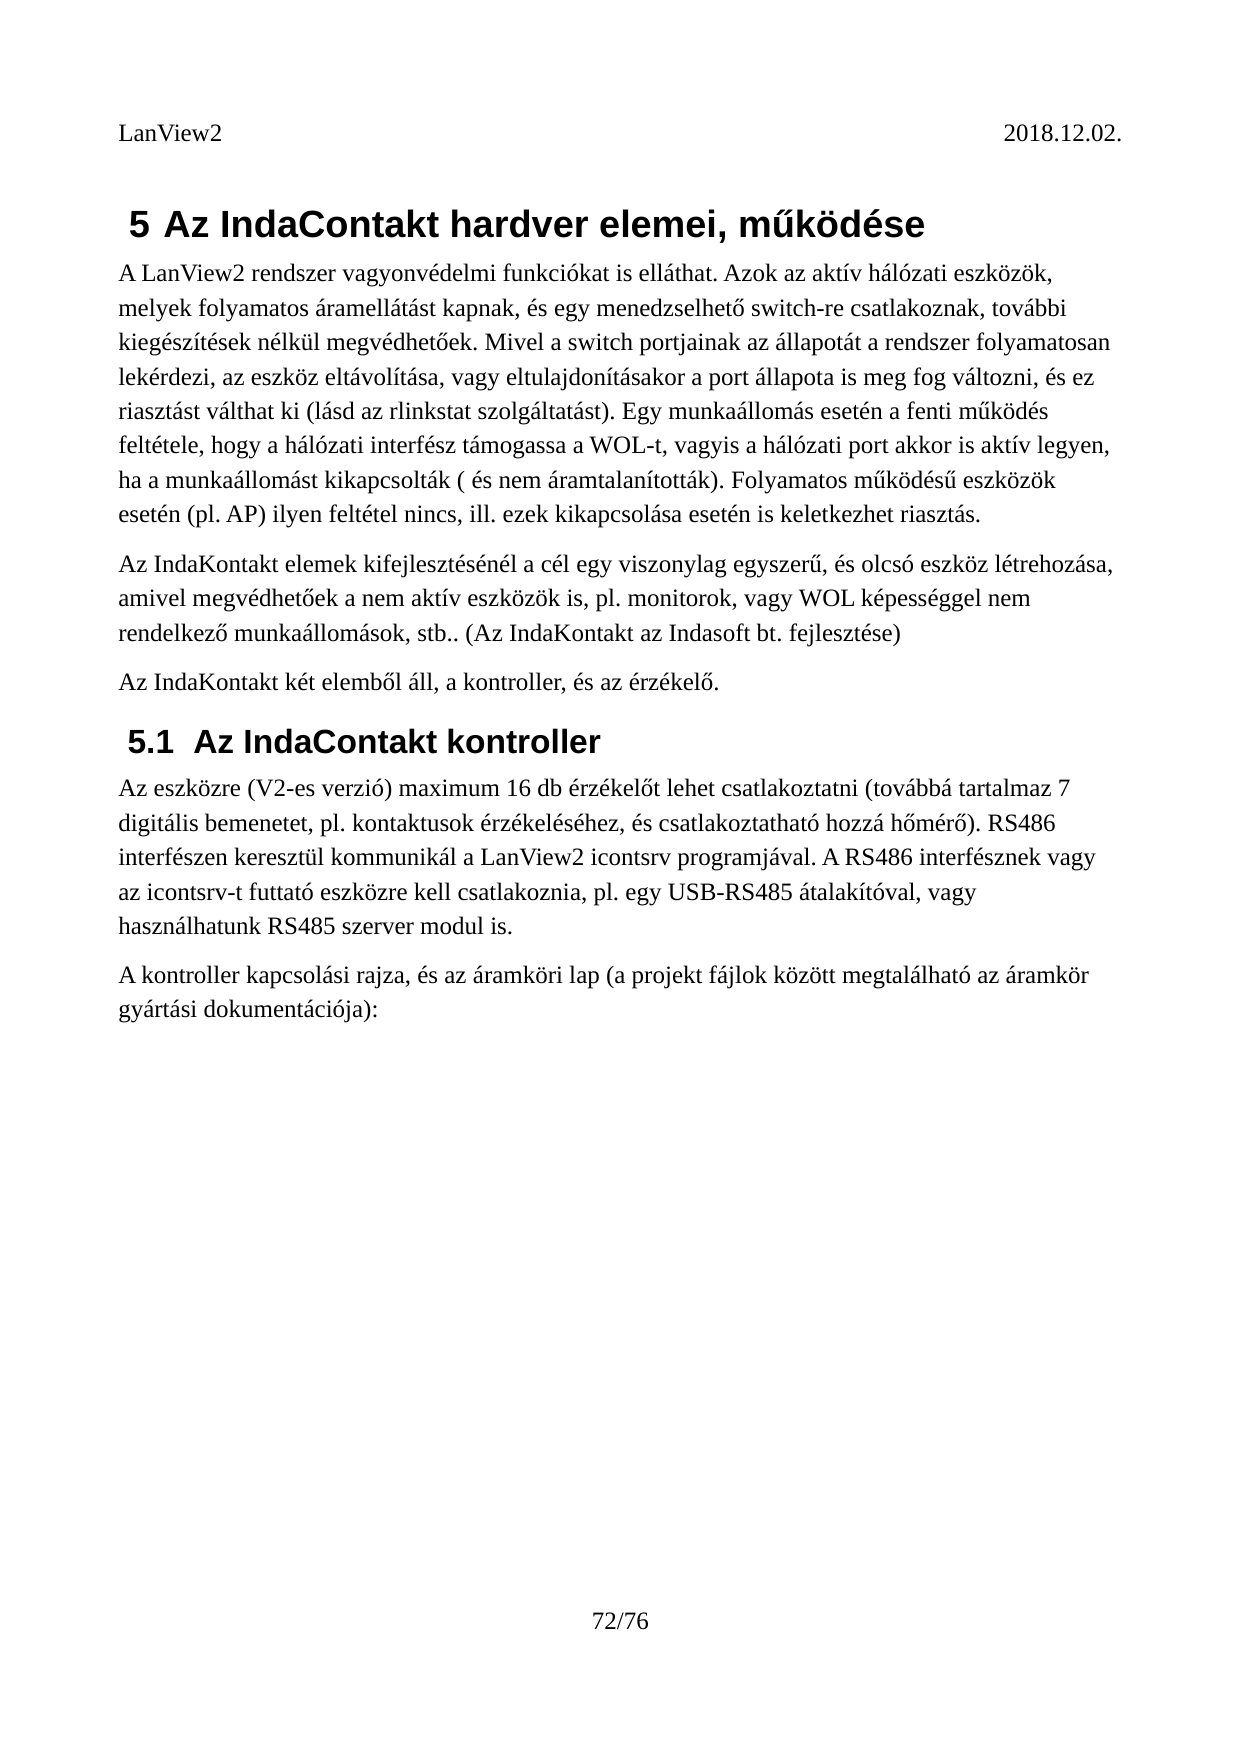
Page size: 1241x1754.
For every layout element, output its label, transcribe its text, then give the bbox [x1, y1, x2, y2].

text Az IndaKontakt két elemből áll, a kontroller, és az érzékelő. [118, 667, 1122, 695]
text Az IndaKontakt elemek kifejlesztésénél a cél egy viszonylag egyszerű, és olcsó eszköz létrehozása, amivel megvédhetőek a nem aktív eszközök is, pl. monitorok, vagy WOL képességgel nem rendelkező munkaállomások, stb.. (Az IndaKontakt az Indasoft bt. fejlesztése) [118, 549, 1122, 646]
subtitle Az IndaContakt hardver elemei, működése [118, 202, 1122, 246]
text A kontroller kapcsolási rajza, és az áramköri lap (a projekt fájlok között megtalálható az áramkör gyártási dokumentációja): [118, 960, 1122, 1023]
text A LanView2 rendszer vagyonvédelmi funkciókat is elláthat. Azok az aktív hálózati eszközök, melyek folyamatos áramellátást kapnak, és egy menedzselhető switch-re csatlakoznak, további kiegészítések nélkül megvédhetőek. Mivel a switch portjainak az állapotát a rendszer folyamatosan lekérdezi, az eszköz eltávolítása, vagy eltulajdonításakor a port állapota is meg fog változni, és ez riasztást válthat ki (lásd az rlinkstat szolgáltatást). Egy munkaállomás esetén a fenti működés feltétele, hogy a hálózati interfész támogassa a WOL-t, vagyis a hálózati port akkor is aktív legyen, ha a munkaállomást kikapcsolták ( és nem áramtalanították). Folyamatos működésű eszközök esetén (pl. AP) ilyen feltétel nincs, ill. ezek kikapcsolása esetén is keletkezhet riasztás. [118, 258, 1122, 528]
text Az eszközre (V2-es verzió) maximum 16 db érzékelőt lehet csatlakoztatni (továbbá tartalmaz 7 digitális bemenetet, pl. kontaktusok érzékeléséhez, és csatlakoztatható hozzá hőmérő). RS486 interfészen keresztül kommunikál a LanView2 icontsrv programjával. A RS486 interfésznek vagy az icontsrv-t futtató eszközre kell csatlakoznia, pl. egy USB-RS485 átalakítóval, vagy használhatunk RS485 szerver modul is. [118, 773, 1122, 940]
subtitle Az IndaContakt kontroller [118, 722, 1122, 761]
